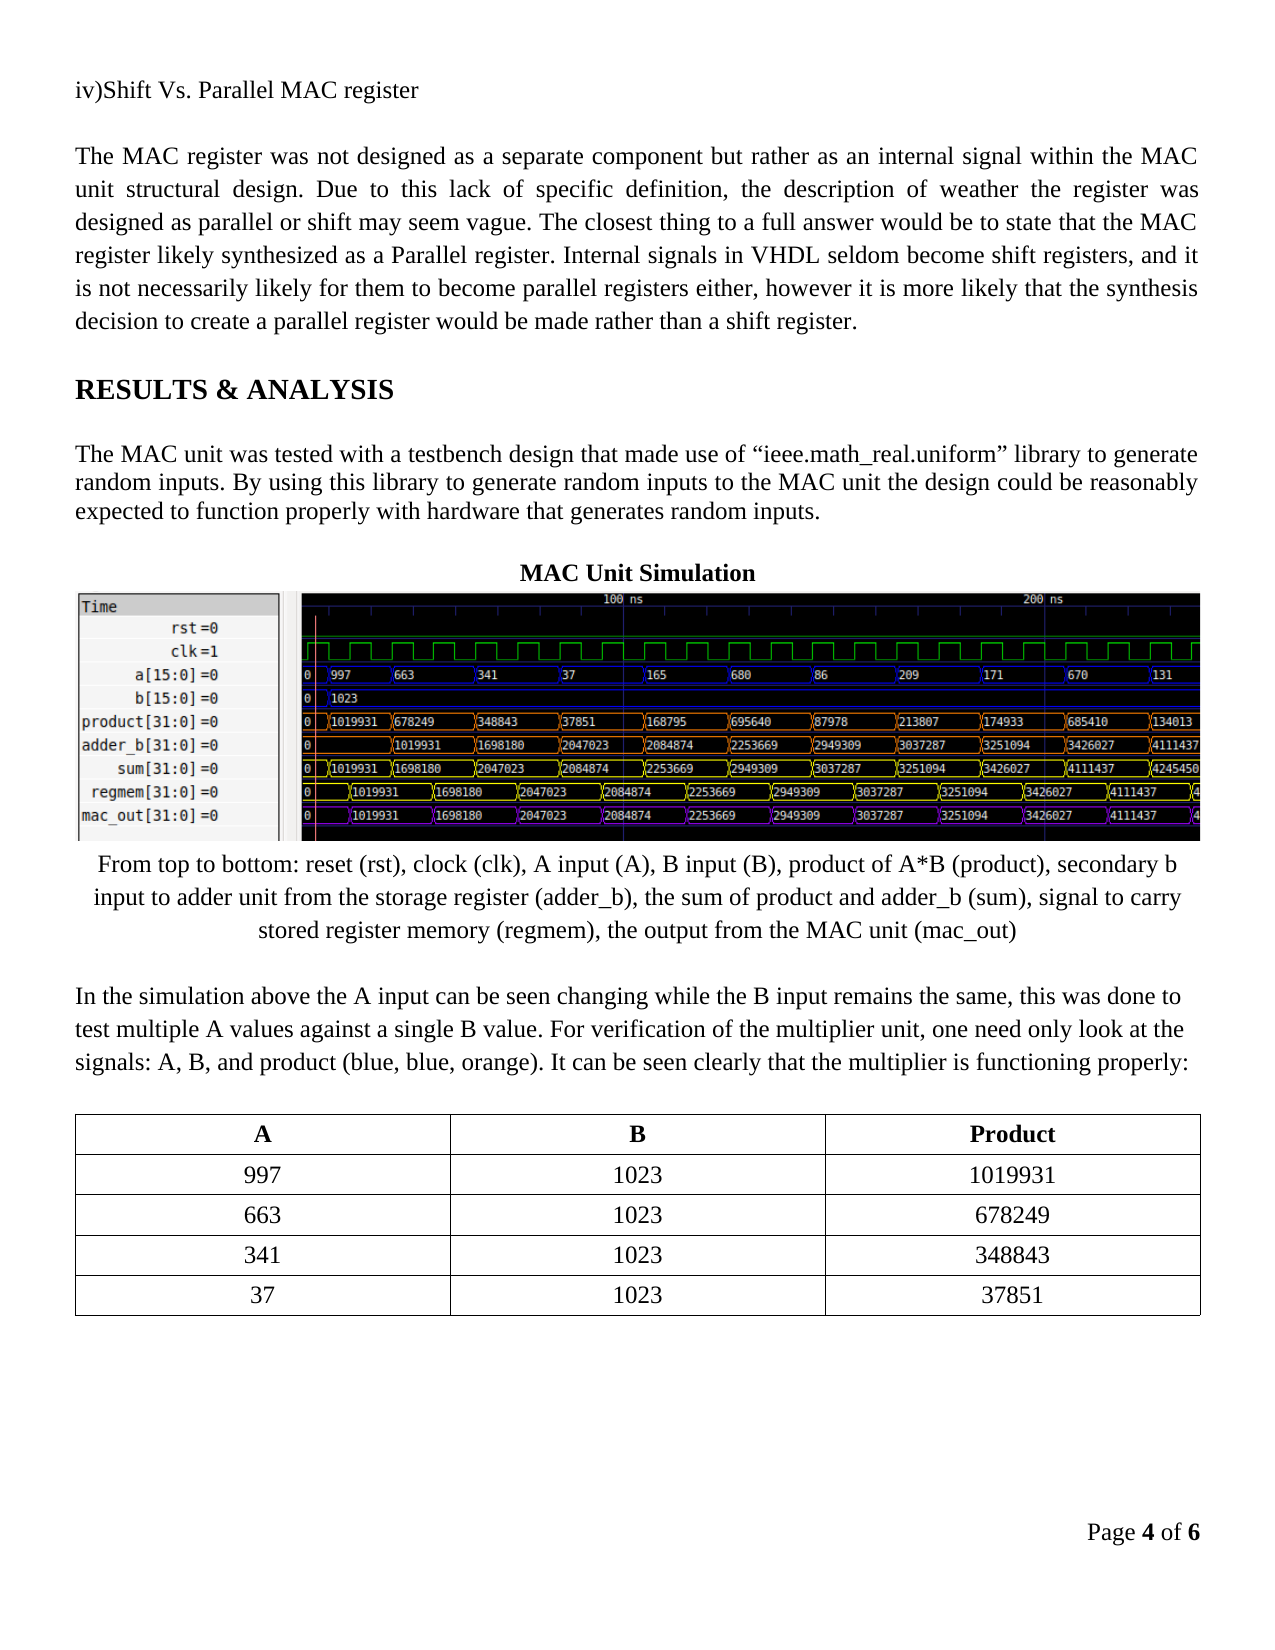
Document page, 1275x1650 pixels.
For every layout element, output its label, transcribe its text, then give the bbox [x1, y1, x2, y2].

table_cell 341 [76, 1236, 450, 1275]
table_header B [451, 1115, 825, 1154]
subtitle RESULTS & ANALYSIS [75, 372, 1200, 406]
table_cell 997 [76, 1155, 450, 1194]
table_cell 1023 [451, 1155, 825, 1194]
table_cell 1023 [451, 1195, 825, 1234]
table_cell 1023 [451, 1276, 825, 1315]
table_cell 663 [76, 1195, 450, 1234]
table_cell 37 [76, 1276, 450, 1315]
table_header Product [826, 1115, 1200, 1154]
table_cell 678249 [826, 1195, 1200, 1234]
table_cell 37851 [826, 1276, 1200, 1315]
text MAC Unit Simulation [75, 558, 1200, 587]
table_cell 1019931 [826, 1155, 1200, 1194]
picture [75, 591, 1200, 841]
text The MAC unit was tested with a testbench design that made use of “ieee.math_real.uniform” library to generate random inputs. By using this library to generate random inputs to the MAC unit the design could be reasonably expected to function properly with hardware that generates random inputs. [75, 439, 1200, 525]
text iv)Shift Vs. Parallel MAC register [75, 75, 1200, 104]
table_header A [76, 1115, 450, 1154]
table_cell 348843 [826, 1236, 1200, 1275]
text From top to bottom: reset (rst), clock (clk), A input (A), B input (B), product of A*B (product), secondary b input to adder unit from the storage register (adder_b), the sum of product and adder_b (sum), signal to carry stored register memory (regmem), the output from the MAC unit (mac_out) [75, 841, 1200, 944]
text The MAC register was not designed as a separate component but rather as an internal signal within the MAC unit structural design. Due to this lack of specific definition, the description of weather the register was designed as parallel or shift may seem vague. The closest thing to a full answer would be to state that the MAC register likely synthesized as a Parallel register. Internal signals in VHDL seldom become shift registers, and it is not necessarily likely for them to become parallel registers either, however it is more likely that the synthesis decision to create a parallel register would be made rather than a shift register. [75, 141, 1200, 335]
table_cell 1023 [451, 1236, 825, 1275]
text In the simulation above the A input can be seen changing while the B input remains the same, this was done to test multiple A values against a single B value. For verification of the multiplier unit, one need only look at the signals: A, B, and product (blue, blue, orange). It can be seen clearly that the multiplier is functioning properly: [75, 981, 1200, 1076]
